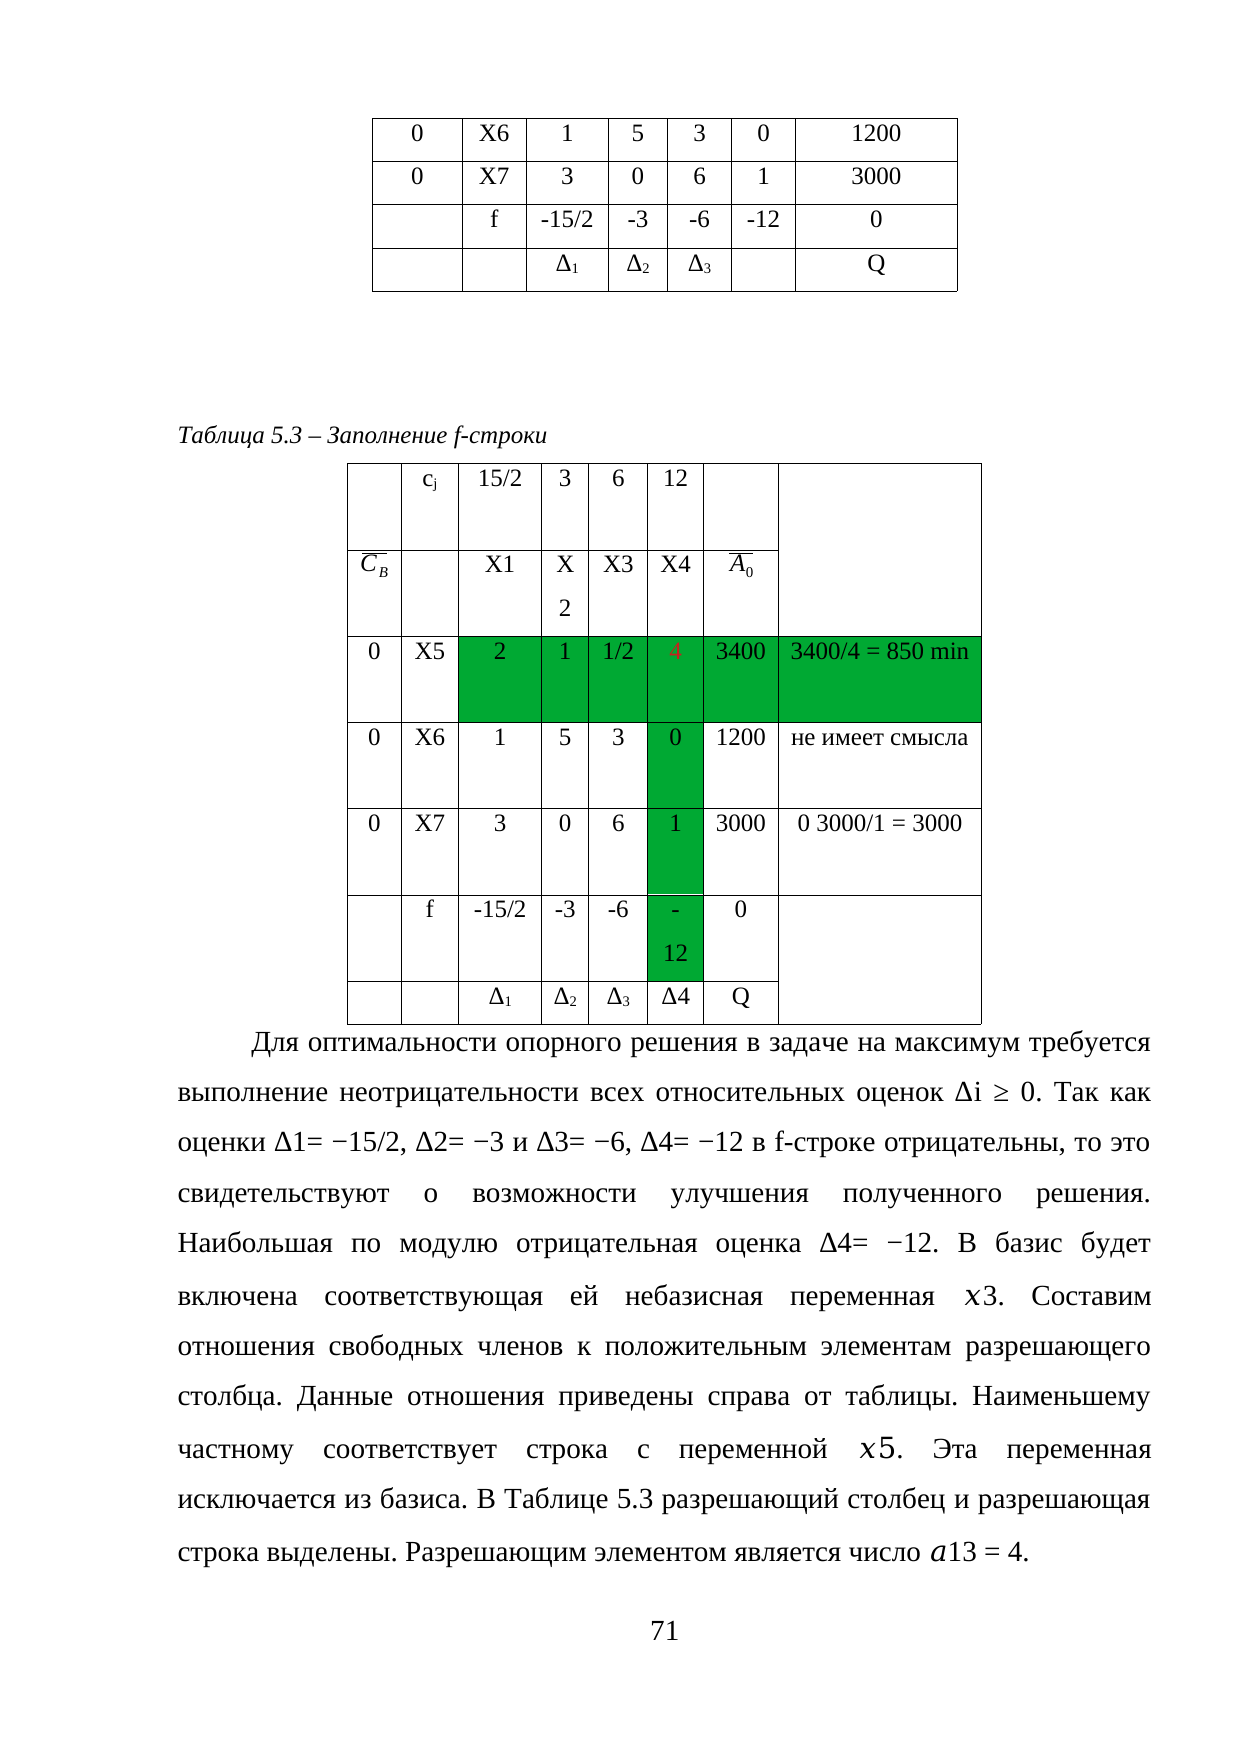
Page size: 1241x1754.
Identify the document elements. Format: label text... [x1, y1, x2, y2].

table_cell -6 [668, 205, 731, 247]
table_cell f [463, 205, 526, 247]
table_cell Q [796, 249, 957, 291]
table_cell 3 [459, 809, 541, 894]
table_cell Q [704, 982, 778, 1024]
table_cell 1 [459, 723, 541, 808]
table_header [779, 464, 981, 636]
table_cell 1200 [796, 119, 957, 161]
table_cell 3000 [704, 809, 778, 894]
table_cell 6 [668, 162, 731, 204]
table_cell -3 [542, 896, 588, 981]
table_cell X3 [589, 551, 647, 636]
table_cell не имеет смысла [779, 723, 981, 808]
table_cell 1 [732, 162, 795, 204]
table_cell -12 [648, 896, 703, 981]
table_cell 0 [542, 809, 588, 894]
table_cell [463, 249, 526, 291]
table_header 3 [542, 464, 588, 549]
table_cell [373, 205, 462, 247]
table_cell 0 [348, 723, 401, 808]
text Для оптимальности опорного решения в задаче на максимум требуется выполнение неотрицательности всех относительных оценок ∆i ≥ 0. Так как оценки ∆1= −15/2, ∆2= −3 и ∆3= −6, ∆4= −12 в f-строке отрицательны, то это свидетельствуют о возможности улучшения полученного решения. Наибольшая по модулю отрицательная оценка ∆4= −12. В базис будет включена соответствующая ей небазисная переменная 𝑥3. Составим отношения свободных членов к положительным элементам разрешающего столбца. Данные отношения приведены справа от таблицы. Наименьшему частному соответствует строка с переменной 𝑥5. Эта переменная исключается из базиса. В Таблице 5.3 разрешающий столбец и разрешающая строка выделены. Разрешающим элементом является число 𝑎13 = 4. [177, 1024, 1152, 1568]
table_cell 2 [459, 637, 541, 722]
table_cell X4 [648, 551, 703, 636]
table_cell 3 [589, 723, 647, 808]
table_cell 4 [648, 637, 703, 722]
table_cell Δ1 [527, 249, 608, 291]
table_cell -15/2 [459, 896, 541, 981]
table_cell 0 3000/1 = 3000 [779, 809, 981, 894]
table_cell 3 [668, 119, 731, 161]
table_cell -12 [732, 205, 795, 247]
table_cell X5 [402, 637, 458, 722]
table_header 15/2 [459, 464, 541, 549]
table_cell X6 [463, 119, 526, 161]
table_cell Δ3 [668, 249, 731, 291]
table_header 6 [589, 464, 647, 549]
table_cell 6 [589, 809, 647, 894]
table_header 12 [648, 464, 703, 549]
table_cell 0 [796, 205, 957, 247]
table_cell 3400/4 = 850 min [779, 637, 981, 722]
table_cell [732, 249, 795, 291]
table_cell 3000 [796, 162, 957, 204]
text Таблица 5.3 – Заполнение f-строки [177, 420, 1152, 449]
table_cell Δ2 [542, 982, 588, 1024]
table_cell [402, 982, 458, 1024]
table_cell 1 [648, 809, 703, 894]
table_cell [402, 551, 458, 636]
table_cell 3 [527, 162, 608, 204]
table_cell 0 [732, 119, 795, 161]
table_cell 1/2 [589, 637, 647, 722]
table_cell f [402, 896, 458, 981]
table_cell 1 [542, 637, 588, 722]
table_cell [348, 551, 401, 636]
table_cell X2 [542, 551, 588, 636]
table_cell X6 [402, 723, 458, 808]
table_cell [373, 249, 462, 291]
table_cell 5 [542, 723, 588, 808]
table_cell 1 [527, 119, 608, 161]
table_cell 5 [609, 119, 667, 161]
table_cell 0 [373, 162, 462, 204]
table_cell -6 [589, 896, 647, 981]
table_cell X7 [402, 809, 458, 894]
table_cell X1 [459, 551, 541, 636]
table_cell [348, 896, 401, 981]
table_cell Δ3 [589, 982, 647, 1024]
table_cell 3400 [704, 637, 778, 722]
table_cell Δ1 [459, 982, 541, 1024]
table_cell 0 [704, 896, 778, 981]
table_cell 0 [609, 162, 667, 204]
table_cell [704, 551, 778, 636]
table_cell 1200 [704, 723, 778, 808]
table_header [704, 464, 778, 549]
table_cell 0 [373, 119, 462, 161]
table_cell Δ2 [609, 249, 667, 291]
table_cell 0 [348, 809, 401, 894]
table_cell Δ4 [648, 982, 703, 1024]
table_header [348, 464, 401, 549]
table_cell -15/2 [527, 205, 608, 247]
table_cell [348, 982, 401, 1024]
table_cell X7 [463, 162, 526, 204]
table_header сj [402, 464, 458, 549]
table_cell 0 [348, 637, 401, 722]
table_cell [779, 896, 981, 1024]
table_cell -3 [609, 205, 667, 247]
table_cell 0 [648, 723, 703, 808]
